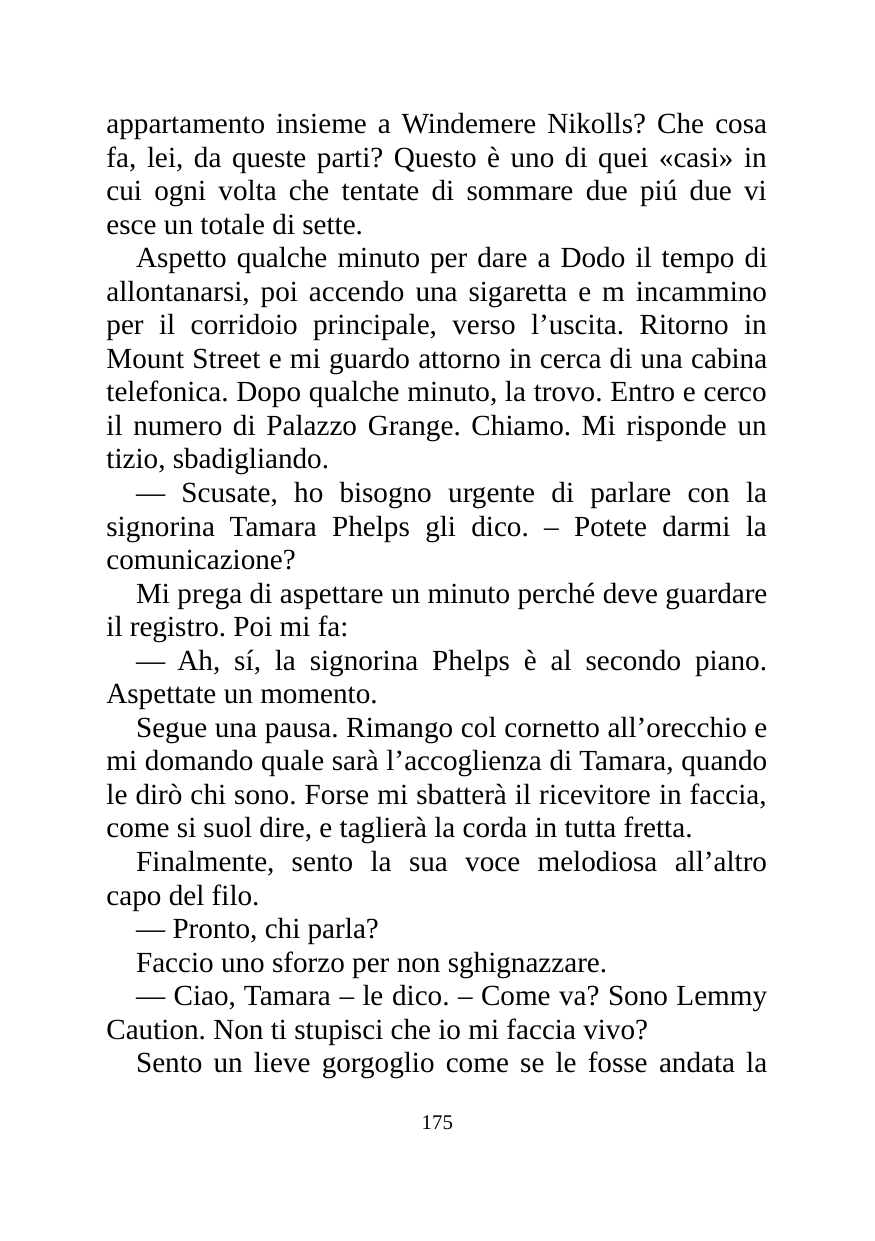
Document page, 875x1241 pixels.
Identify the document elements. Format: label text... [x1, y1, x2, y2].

text Segue una pausa. Rimango col cornetto all’orecchio e mi domando quale sarà l’accoglienza di Tamara, quando le dirò chi sono. Forse mi sbatterà il ricevitore in faccia, come si suol dire, e taglierà la corda in tutta fretta. [106, 710, 768, 844]
text — Ah, sí, la signorina Phelps è al secondo piano. Aspettate un momento. [106, 643, 768, 710]
text appartamento insieme a Windemere Nikolls? Che cosa fa, lei, da queste parti? Questo è uno di quei «casi» in cui ogni volta che tentate di sommare due piú due vi esce un totale di sette. [106, 106, 768, 240]
text Aspetto qualche minuto per dare a Dodo il tempo di allontanarsi, poi accendo una sigaretta e m incammino per il corridoio principale, verso l’uscita. Ritorno in Mount Street e mi guardo attorno in cerca di una cabina telefonica. Dopo qualche minuto, la trovo. Entro e cerco il numero di Palazzo Grange. Chiamo. Mi risponde un tizio, sbadigliando. [106, 240, 768, 475]
text Finalmente, sento la sua voce melodiosa all’altro capo del filo. [106, 844, 768, 911]
text Mi prega di aspettare un minuto perché deve guardare il registro. Poi mi fa: [106, 576, 768, 643]
text Faccio uno sforzo per non sghignazzare. [106, 945, 768, 978]
text Sento un lieve gorgoglio come se le fosse andata la [106, 1045, 768, 1079]
text — Scusate, ho bisogno urgente di parlare con la signorina Tamara Phelps gli dico. – Potete darmi la comunicazione? [106, 475, 768, 576]
text — Ciao, Tamara – le dico. – Come va? Sono Lemmy Caution. Non ti stupisci che io mi faccia vivo? [106, 978, 768, 1045]
text — Pronto, chi parla? [106, 911, 768, 945]
